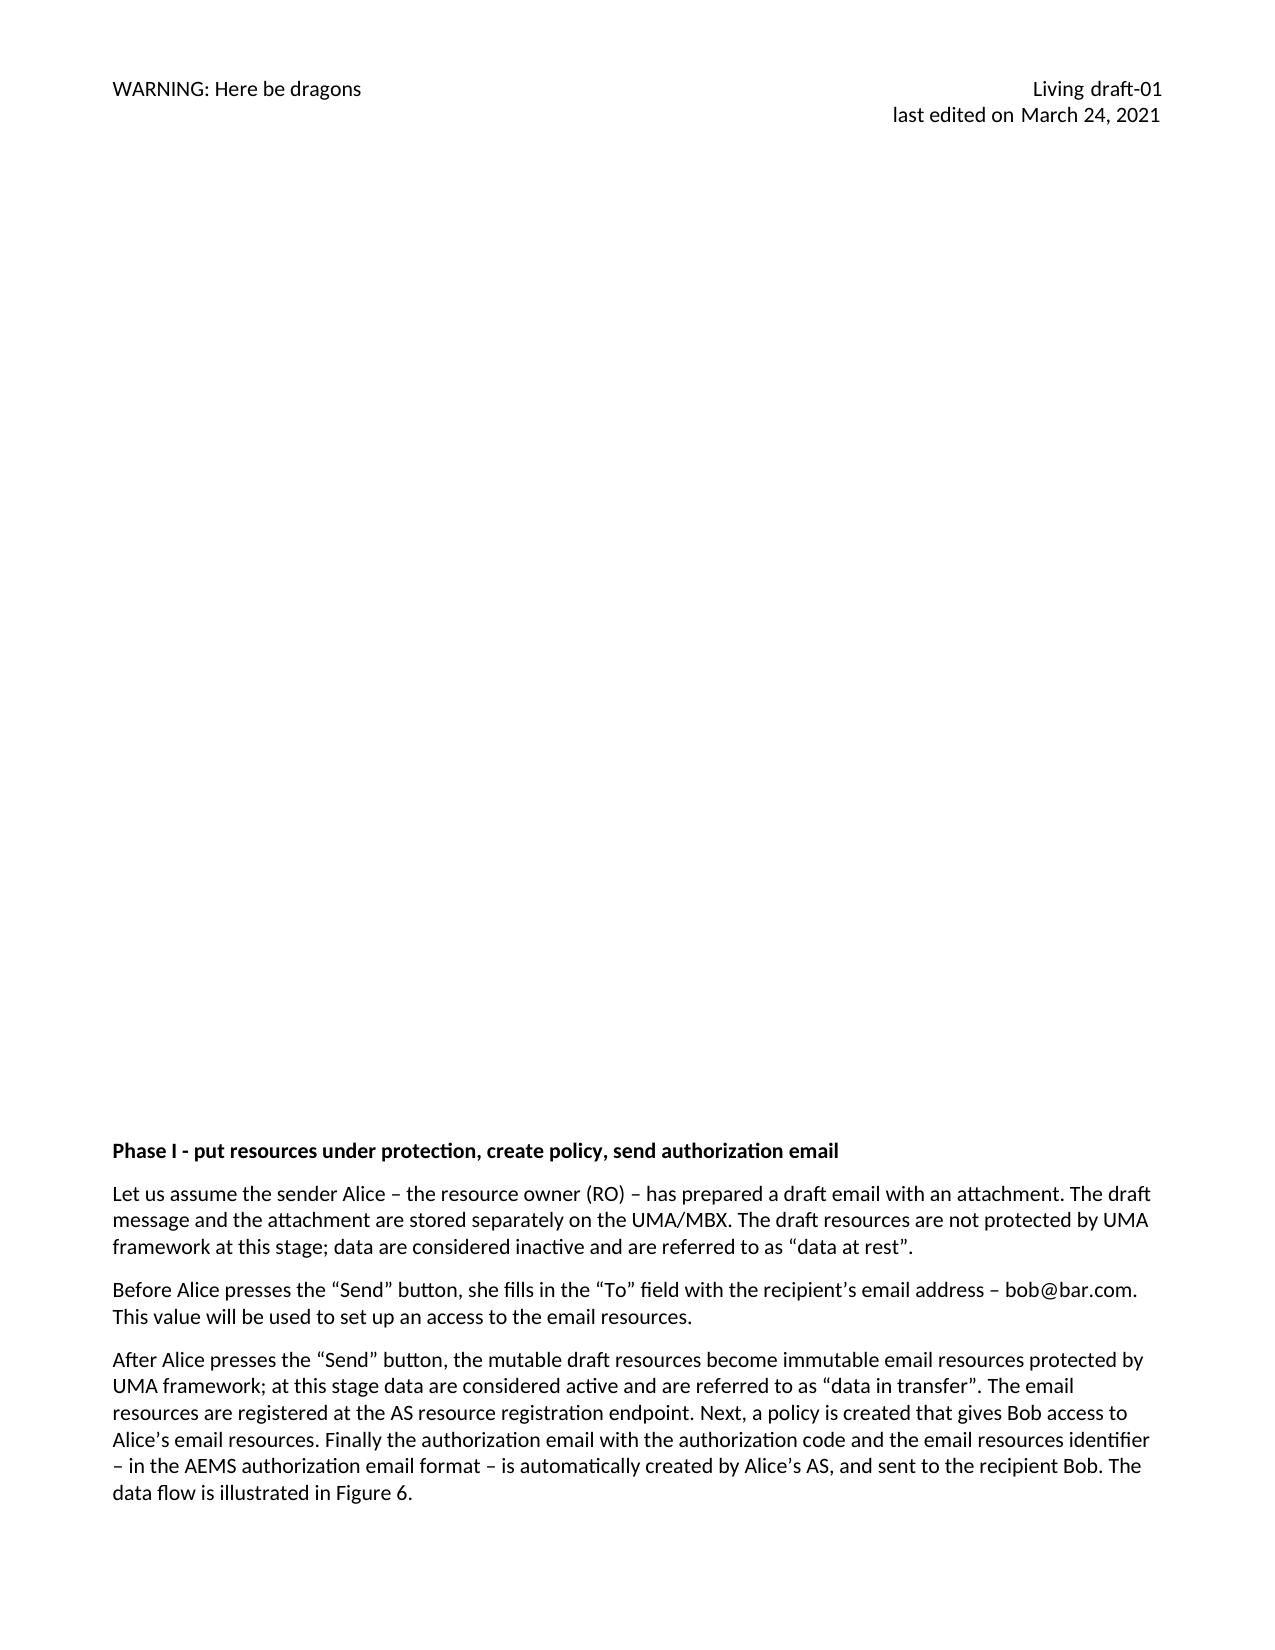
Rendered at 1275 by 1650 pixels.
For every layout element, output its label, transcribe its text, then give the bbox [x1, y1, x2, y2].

text After Alice presses the “Send” button, the mutable draft resources become immutable email resources protected by UMA framework; at this stage data are considered active and are referred to as “data in transfer”. The email resources are registered at the AS resource registration endpoint. Next, a policy is created that gives Bob access to Alice’s email resources. Finally the authorization email with the authorization code and the email resources identifier – in the AEMS authorization email format – is automatically created by Alice’s AS, and sent to the recipient Bob. The data flow is illustrated in Figure 6. [112, 1346, 1162, 1506]
text Let us assume the sender Alice – the resource owner (RO) – has prepared a draft email with an attachment. The draft message and the attachment are stored separately on the UMA/MBX. The draft resources are not protected by UMA framework at this stage; data are considered inactive and are referred to as “data at rest”. [112, 1180, 1162, 1260]
text Before Alice presses the “Send” button, she fills in the “To” field with the recipient’s email address – bob@bar.com. This value will be used to set up an access to the email resources. [112, 1276, 1162, 1329]
text Phase I - put resources under protection, create policy, send authorization email [112, 1137, 1162, 1164]
